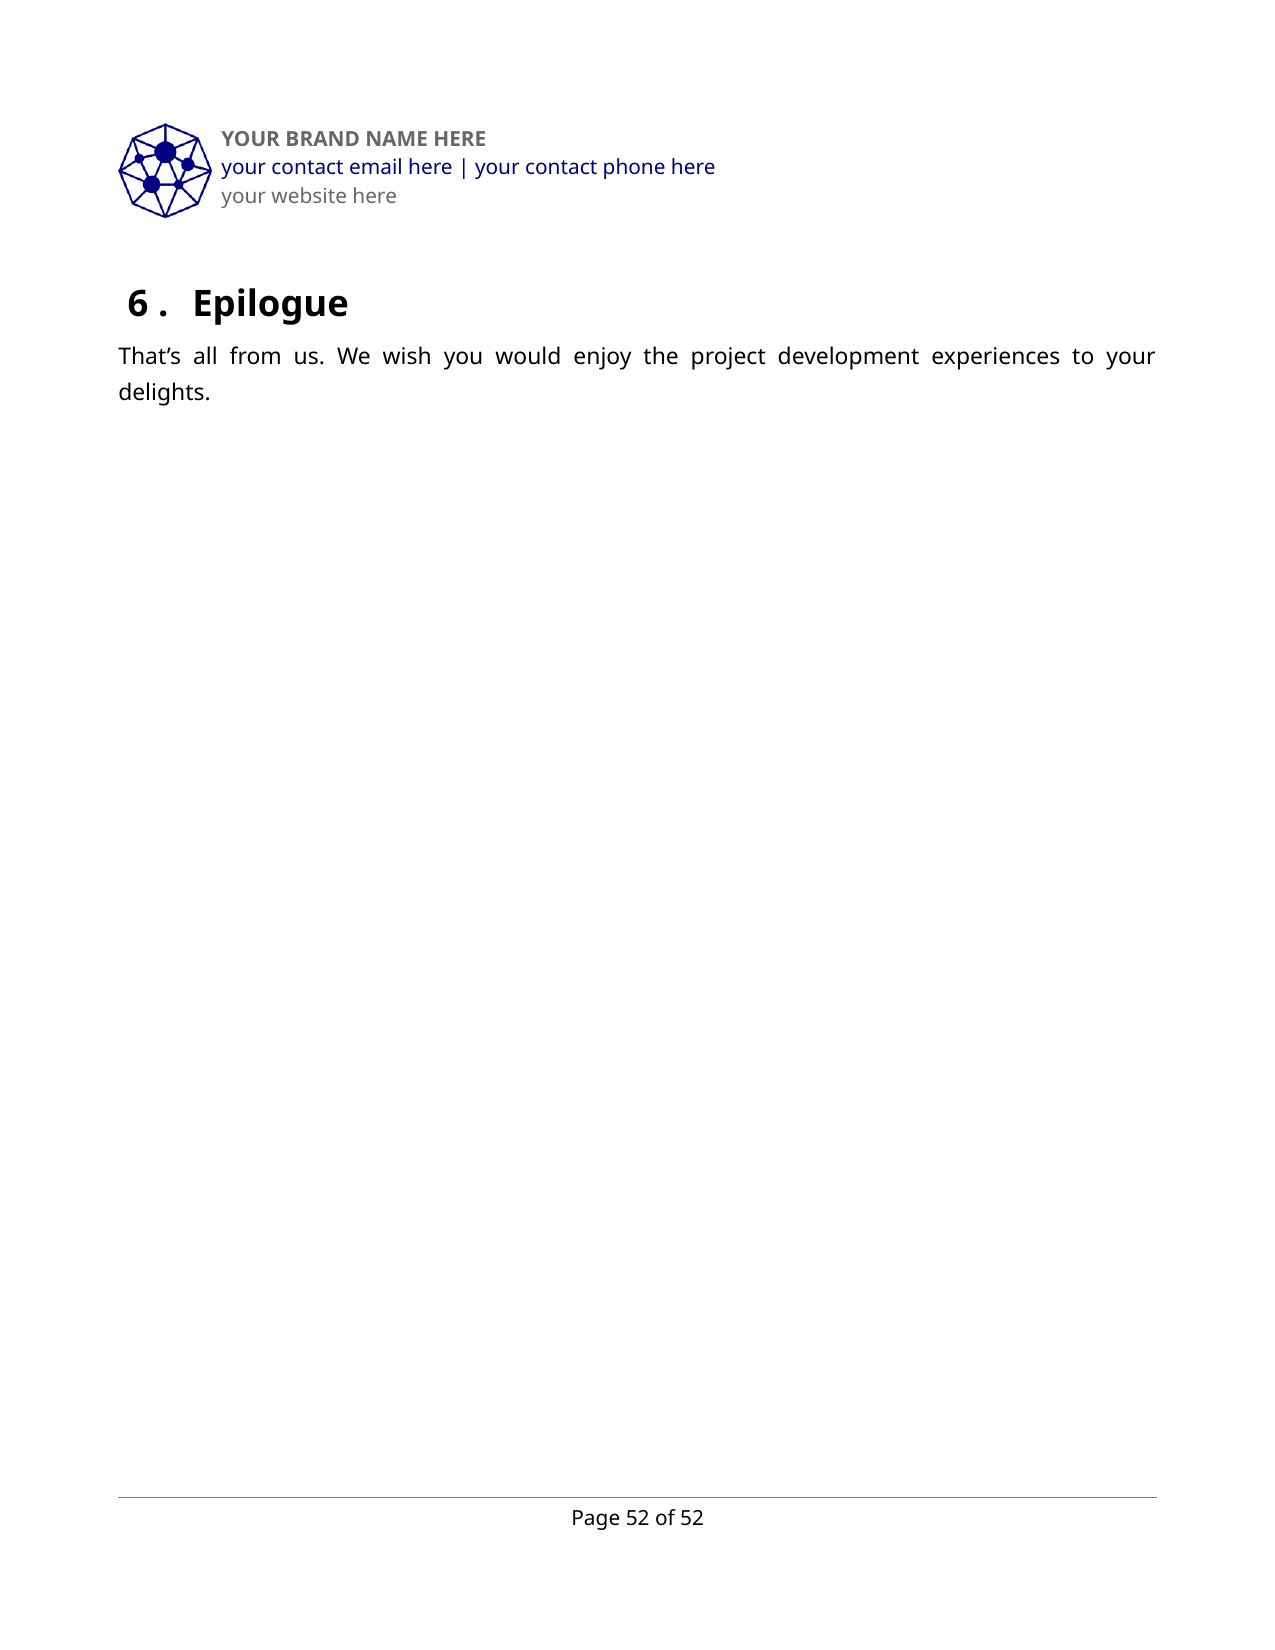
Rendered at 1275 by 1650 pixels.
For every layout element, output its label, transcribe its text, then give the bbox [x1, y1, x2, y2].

picture [118, 123, 212, 218]
text That’s all from us. We wish you would enjoy the project development experiences to your delights. [118, 340, 1157, 407]
subtitle Epilogue [118, 278, 1157, 327]
